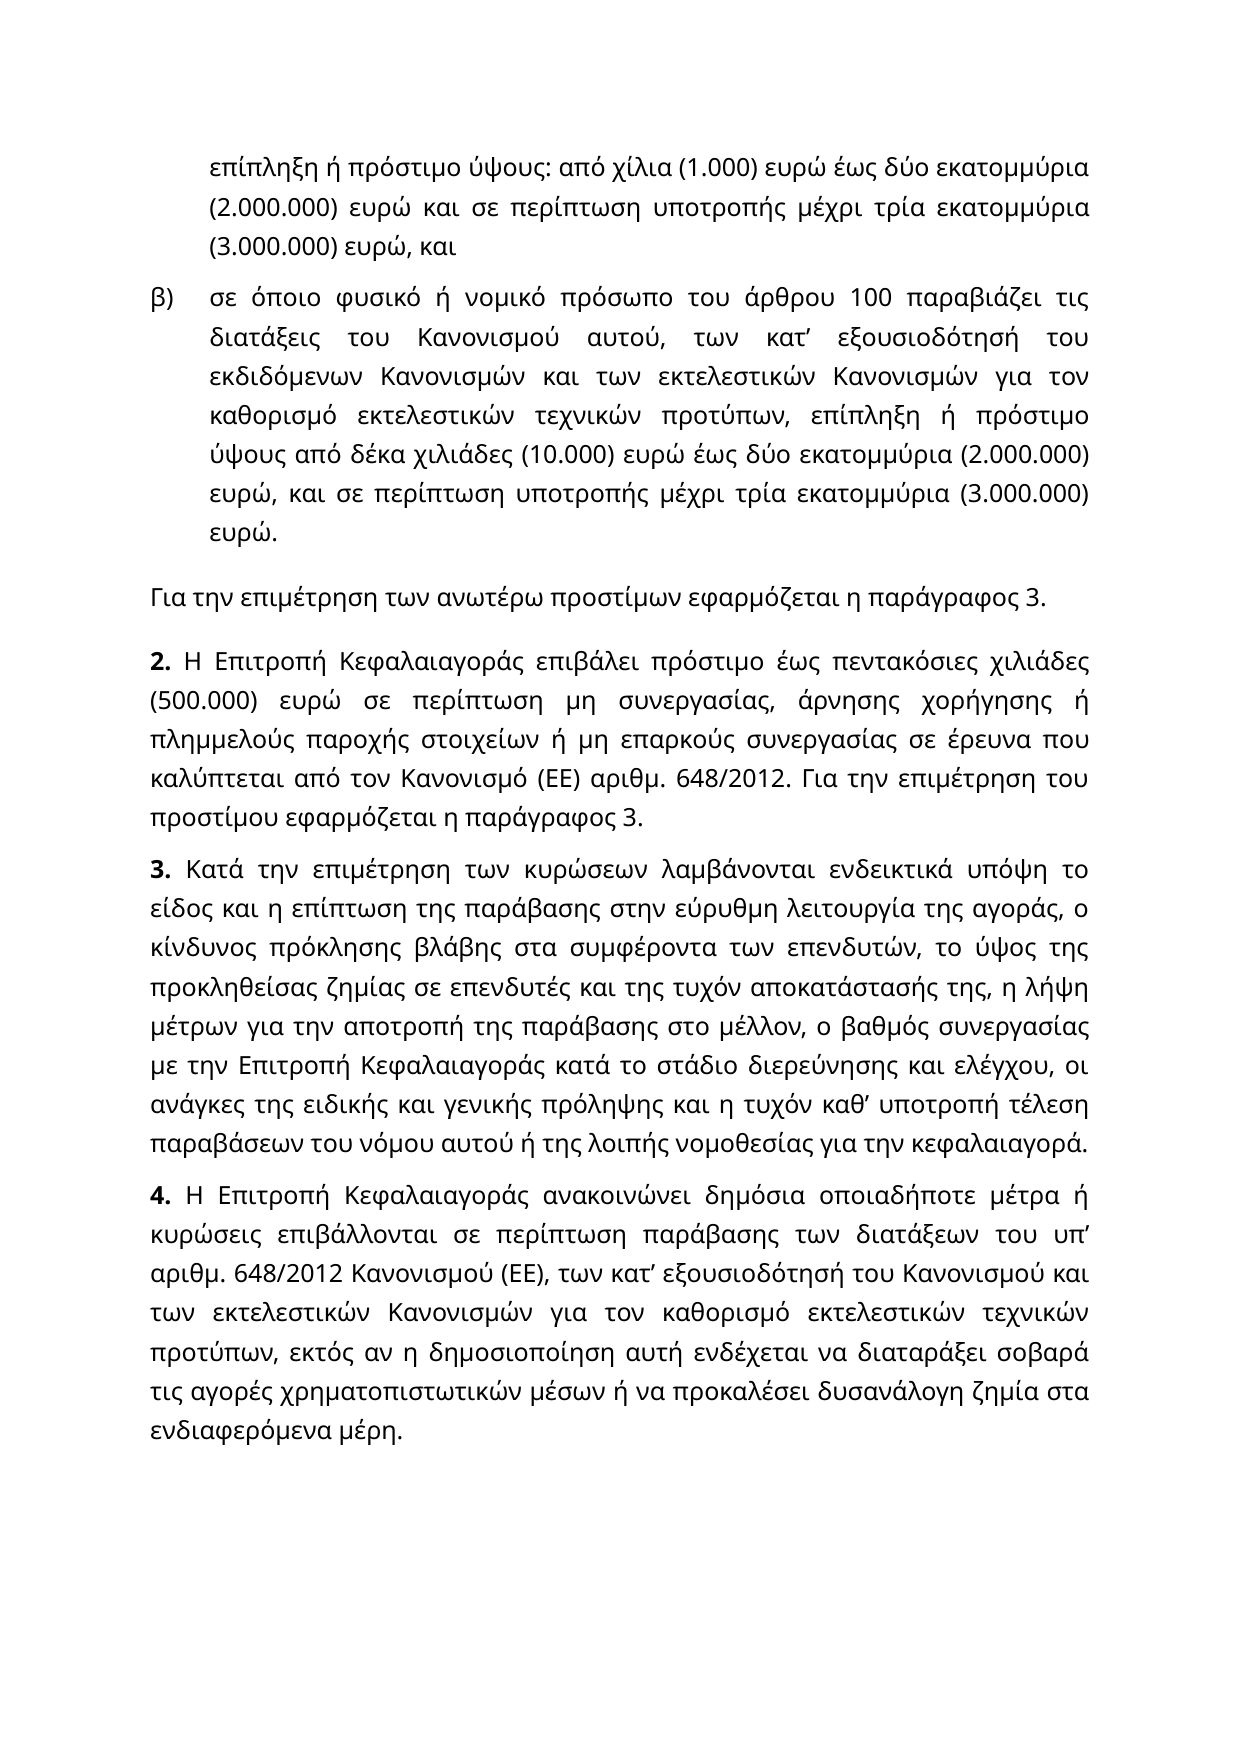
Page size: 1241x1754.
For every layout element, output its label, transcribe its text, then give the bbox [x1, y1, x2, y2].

text 2. Η Επιτροπή Κεφαλαιαγοράς επιβάλει πρόστιμο έως πεντακόσιες χιλιάδες (500.000) ευρώ σε περίπτωση μη συνεργασίας, άρνησης χορήγησης ή πλημμελούς παροχής στοιχείων ή μη επαρκούς συνεργασίας σε έρευνα που καλύπτεται από τον Κανονισμό (ΕΕ) αριθμ. 648/2012. Για την επιμέτρηση του προστίμου εφαρμόζεται η παράγραφος 3. [150, 643, 1090, 834]
text Για την επιμέτρηση των ανωτέρω προστίμων εφαρμόζεται η παράγραφος 3. [150, 579, 1090, 613]
text 3. Κατά την επιμέτρηση των κυρώσεων λαμβάνονται ενδεικτικά υπόψη το είδος και η επίπτωση της παράβασης στην εύρυθμη λειτουργία της αγοράς, ο κίνδυνος πρόκλησης βλάβης στα συμφέροντα των επενδυτών, το ύψος της προκληθείσας ζημίας σε επενδυτές και της τυχόν αποκατάστασής της, η λήψη μέτρων για την αποτροπή της παράβασης στο μέλλον, ο βαθμός συνεργασίας με την Επιτροπή Κεφαλαιαγοράς κατά το στάδιο διερεύνησης και ελέγχου, οι ανάγκες της ειδικής και γενικής πρόληψης και η τυχόν καθ’ υποτροπή τέλεση παραβάσεων του νόμου αυτού ή της λοιπής νομοθεσίας για την κεφαλαιαγορά. [150, 852, 1090, 1160]
list επίπληξη ή πρόστιμο ύψους: από χίλια (1.000) ευρώ έως δύο εκατομμύρια (2.000.000) ευρώ και σε περίπτωση υποτροπής μέχρι τρία εκατομμύρια (3.000.000) ευρώ, και [150, 150, 1090, 262]
text 4. Η Επιτροπή Κεφαλαιαγοράς ανακοινώνει δημόσια οποιαδήποτε μέτρα ή κυρώσεις επιβάλλονται σε περίπτωση παράβασης των διατάξεων του υπ’ αριθμ. 648/2012 Κανονισμού (ΕΕ), των κατ’ εξουσιοδότησή του Κανονισμού και των εκτελεστικών Κανονισμών για τον καθορισμό εκτελεστικών τεχνικών προτύπων, εκτός αν η δημοσιοποίηση αυτή ενδέχεται να διαταράξει σοβαρά τις αγορές χρηματοπιστωτικών μέσων ή να προκαλέσει δυσανάλογη ζημία στα ενδιαφερόμενα μέρη. [150, 1177, 1090, 1447]
list β) σε όποιο φυσικό ή νομικό πρόσωπο του άρθρου 100 παραβιάζει τις διατάξεις του Κανονισμού αυτού, των κατ’ εξουσιοδότησή του εκδιδόμενων Κανονισμών και των εκτελεστικών Κανονισμών για τον καθορισμό εκτελεστικών τεχνικών προτύπων, επίπληξη ή πρόστιμο ύψους από δέκα χιλιάδες (10.000) ευρώ έως δύο εκατομμύρια (2.000.000) ευρώ, και σε περίπτωση υποτροπής μέχρι τρία εκατομμύρια (3.000.000) ευρώ. [150, 280, 1090, 549]
